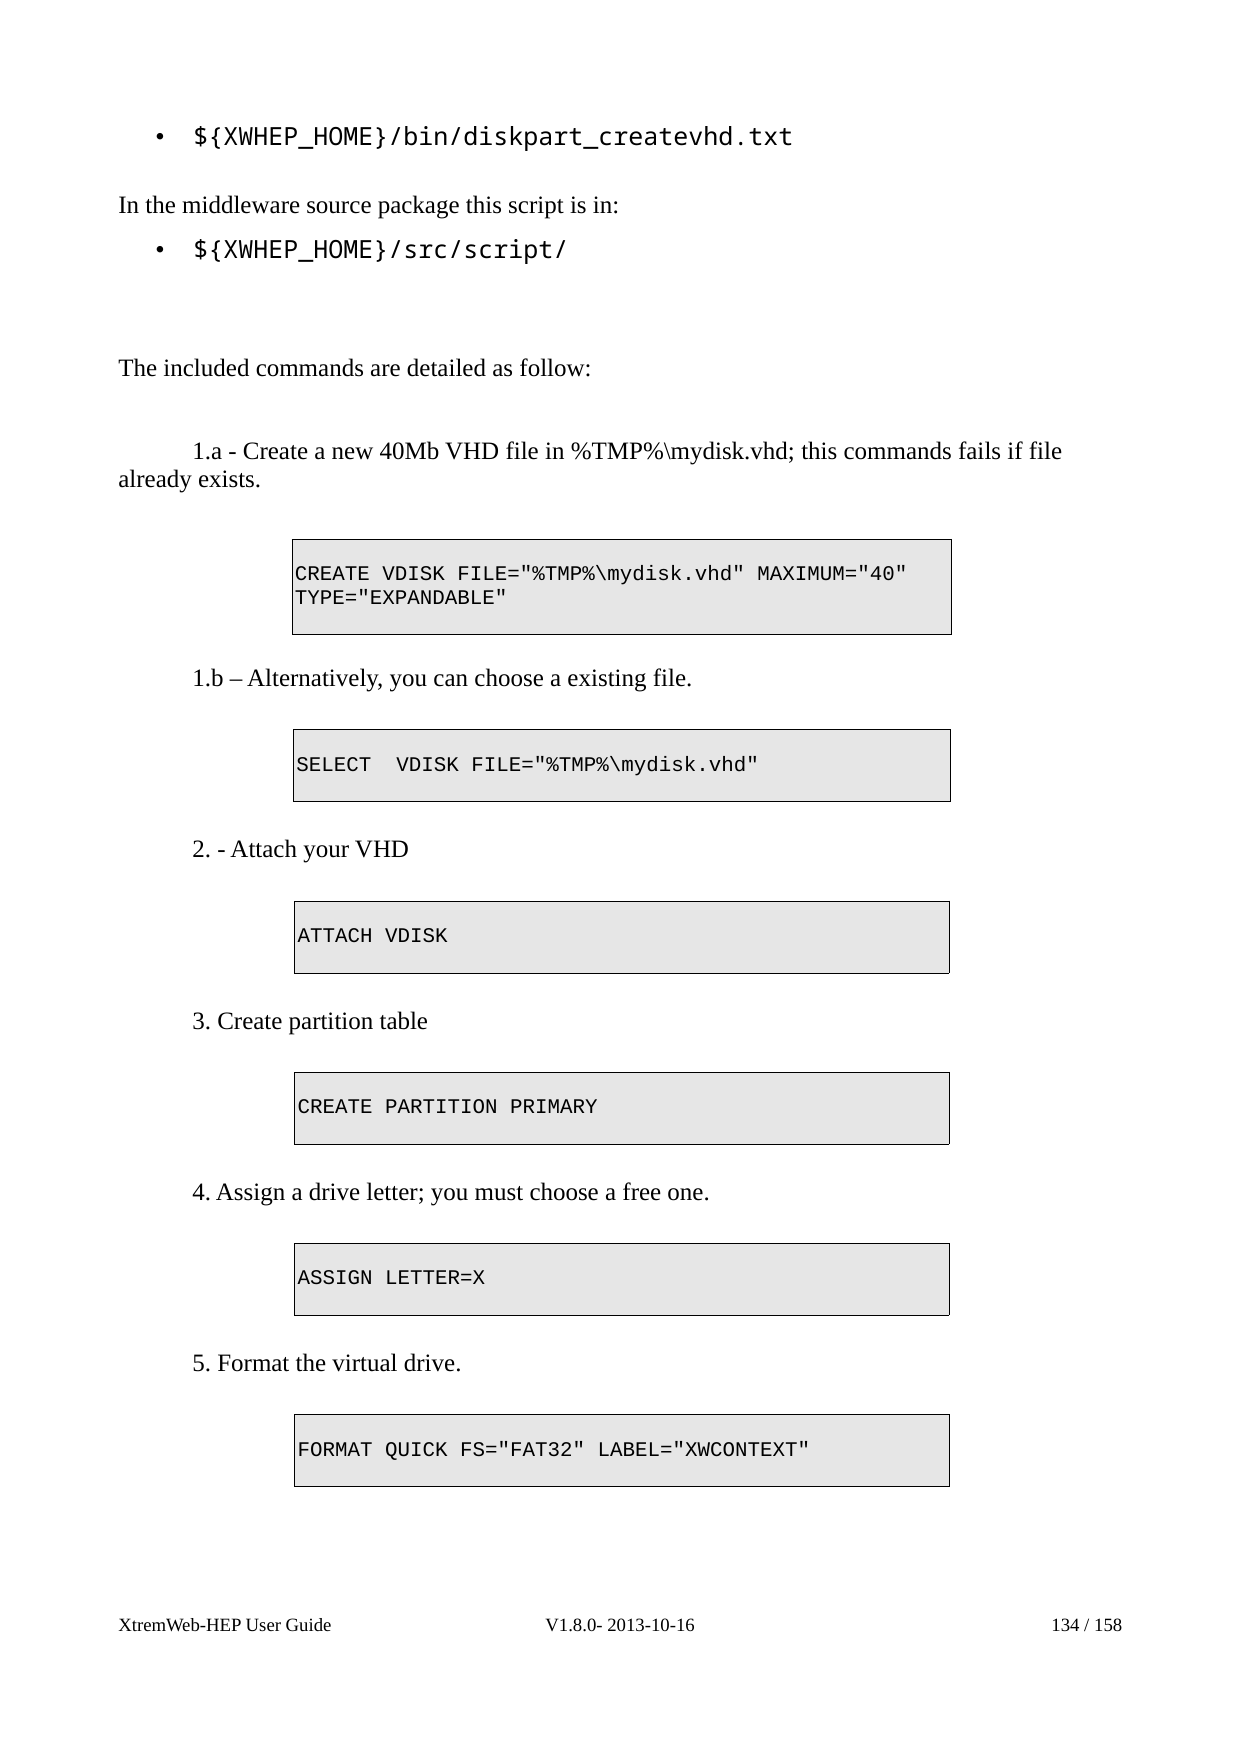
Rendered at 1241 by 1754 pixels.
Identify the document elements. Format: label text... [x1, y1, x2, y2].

text 4. Assign a drive letter; you must choose a free one. [118, 1177, 1122, 1206]
text CREATE VDISK FILE="%TMP%\mydisk.vhd" MAXIMUM="40" TYPE="EXPANDABLE" [293, 560, 951, 607]
text 3. Create partition table [118, 1006, 1122, 1034]
text 1.a - Create a new 40Mb VHD file in %TMP%\mydisk.vhd; this commands fails if file already exists. [118, 436, 1122, 493]
text CREATE PARTITION PRIMARY [295, 1093, 949, 1117]
text 1.b – Alternatively, you can choose a existing file. [118, 663, 1122, 692]
text 5. Format the virtual drive. [118, 1348, 1122, 1377]
list ${XWHEP_HOME}/bin/diskpart_createvhd.txt [156, 118, 1122, 152]
list ${XWHEP_HOME}/src/script/ [156, 232, 1122, 266]
text FORMAT QUICK FS="FAT32" LABEL="XWCONTEXT" [295, 1436, 949, 1459]
text SELECT VDISK FILE="%TMP%\mydisk.vhd" [294, 751, 950, 774]
text ASSIGN LETTER=X [295, 1264, 949, 1288]
text In the middleware source package this script is in: [118, 190, 1122, 219]
text ATTACH VDISK [295, 922, 949, 946]
text 2. - Attach your VHD [118, 834, 1122, 863]
text The included commands are detailed as follow: [118, 353, 1122, 382]
